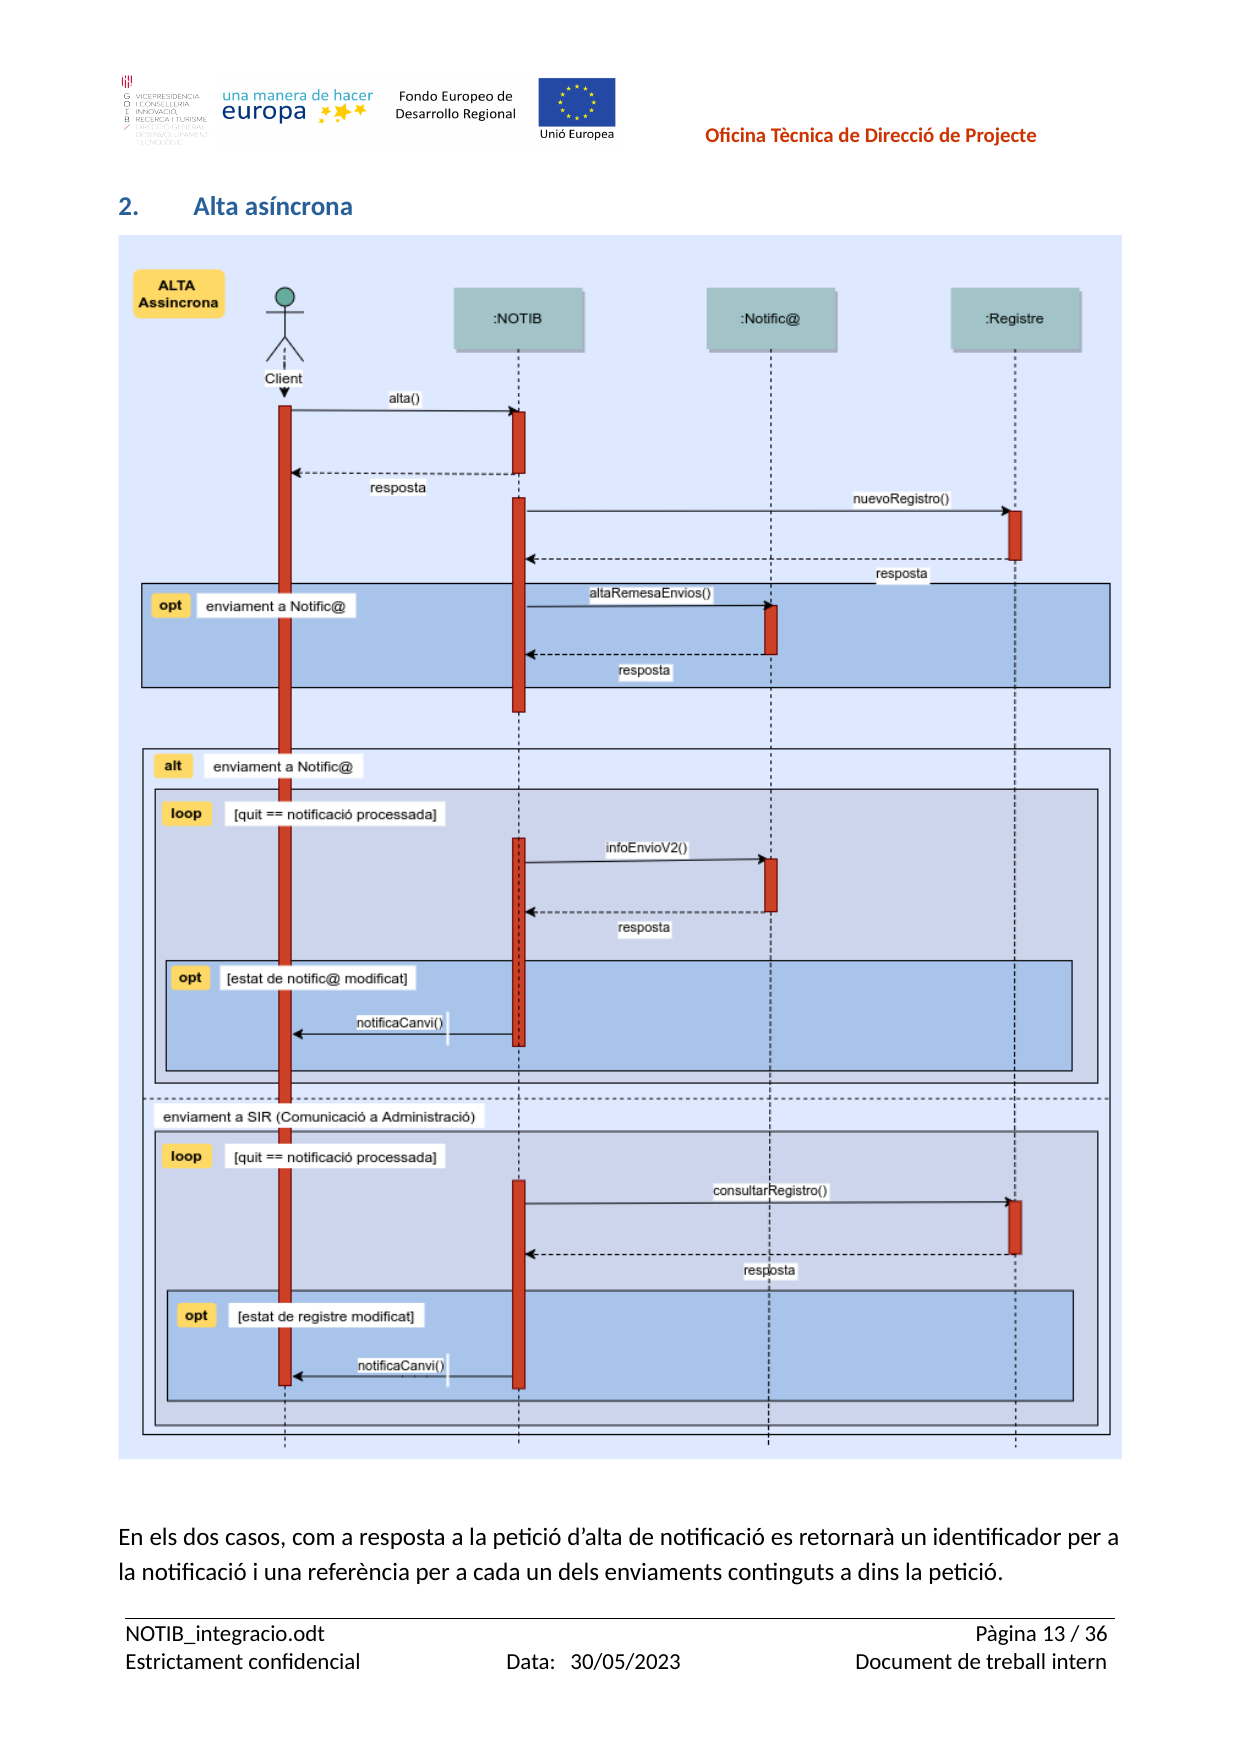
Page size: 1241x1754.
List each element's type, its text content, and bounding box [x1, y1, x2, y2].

picture [118, 73, 213, 147]
subtitle Alta asíncrona [118, 189, 1122, 222]
text En els dos casos, com a resposta a la petició d’alta de notificació es retornarà un identificador per a la notificació i una referència per a cada un dels enviaments continguts a dins la petició. [118, 1521, 1122, 1587]
picture [219, 73, 621, 147]
picture [118, 235, 1123, 1461]
